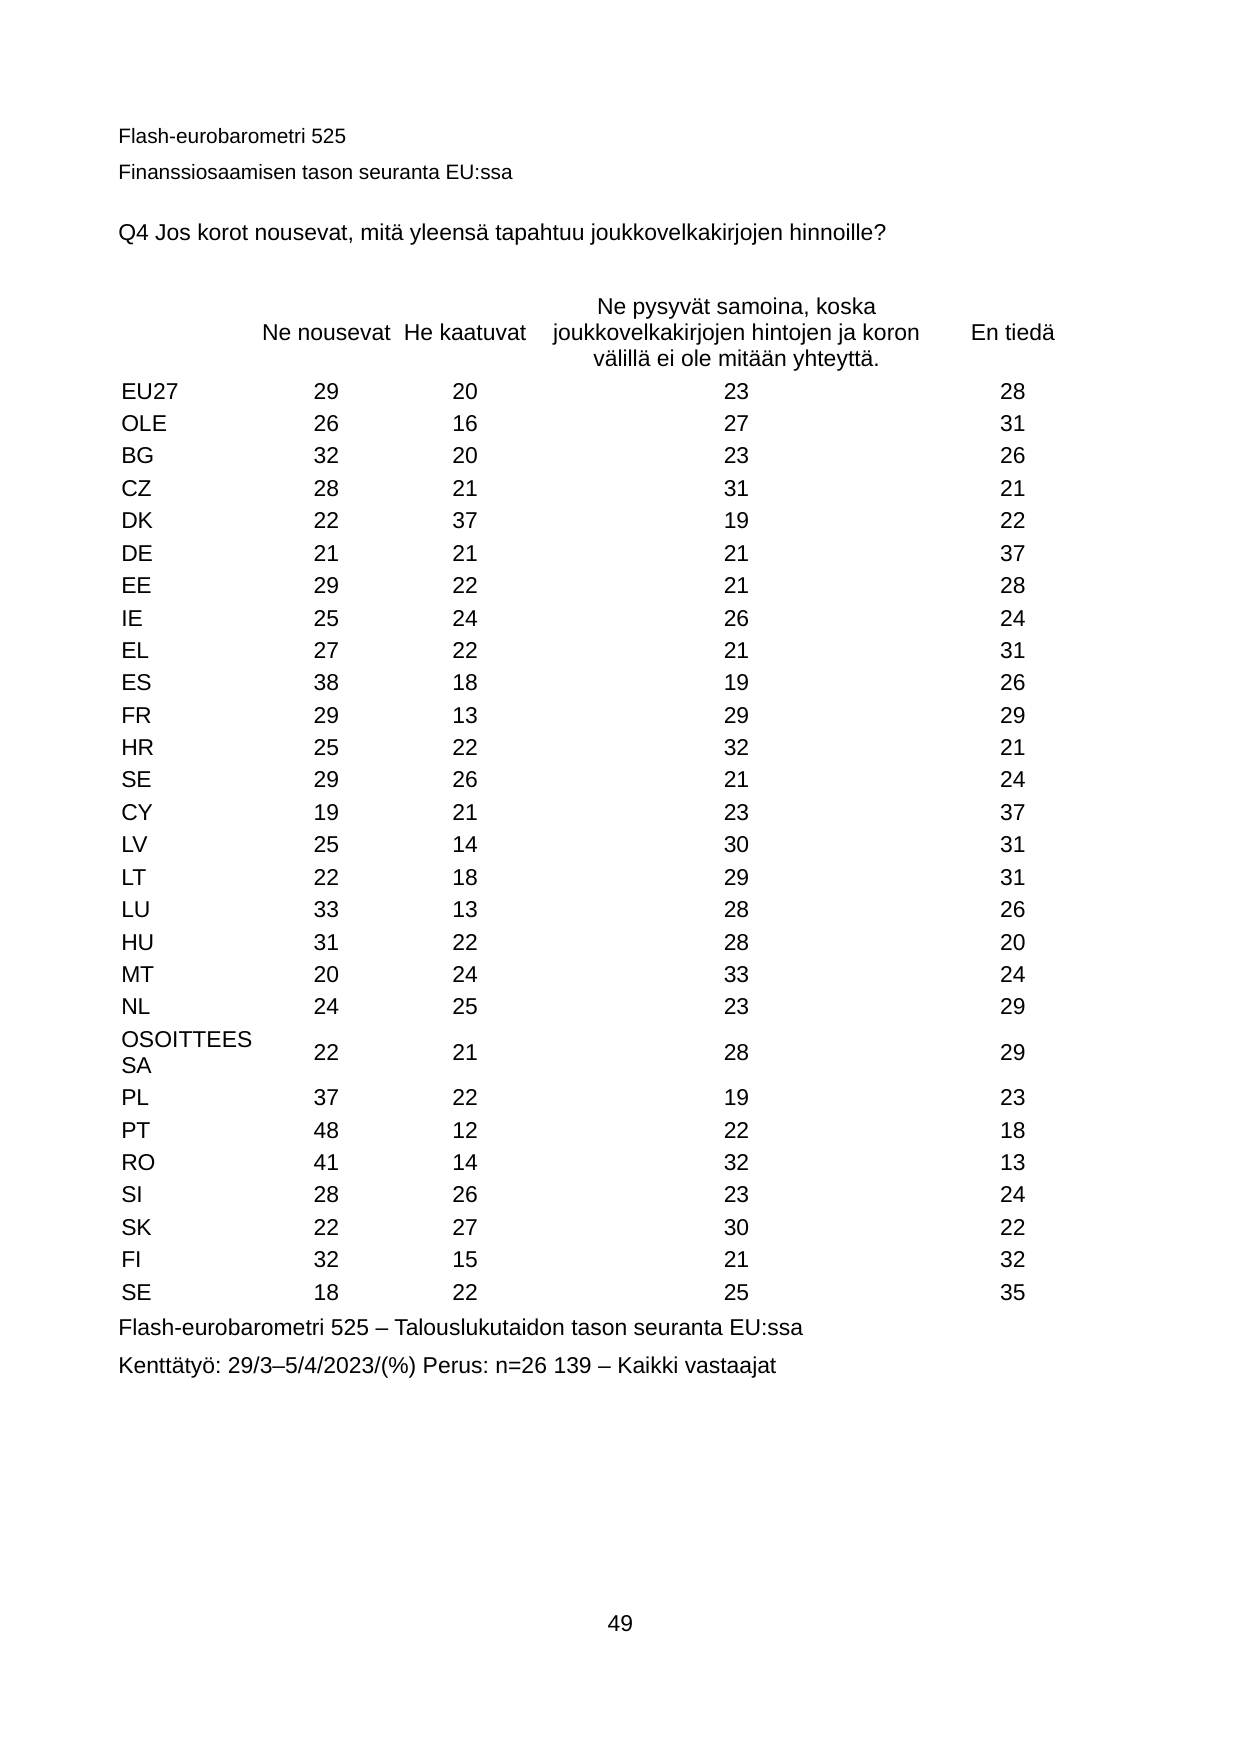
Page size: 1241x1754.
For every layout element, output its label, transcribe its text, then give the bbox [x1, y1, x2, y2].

table_cell 18 [257, 1276, 395, 1308]
table_cell 24 [395, 601, 534, 634]
table_cell 29 [534, 861, 938, 893]
table_cell 22 [395, 925, 534, 958]
table_cell 20 [395, 375, 534, 407]
table_cell 22 [395, 634, 534, 666]
table_cell 27 [257, 634, 395, 666]
table_cell 31 [939, 407, 1087, 439]
table_cell 37 [939, 537, 1087, 569]
table_cell 28 [257, 472, 395, 504]
table_header Ne pysyvät samoina, koska joukkovelkakirjojen hintojen ja koron välillä ei ole mitään yhteyttä. [534, 290, 938, 375]
table_cell 32 [534, 1146, 938, 1178]
table_cell SI [118, 1178, 257, 1211]
table_cell 23 [534, 1178, 938, 1211]
table_cell 35 [939, 1276, 1087, 1308]
table_cell 16 [395, 407, 534, 439]
table_cell 19 [534, 666, 938, 699]
table_cell 24 [395, 958, 534, 990]
table_cell EL [118, 634, 257, 666]
table_cell MT [118, 958, 257, 990]
table_cell 22 [939, 1211, 1087, 1243]
table_cell EU27 [118, 375, 257, 407]
table_cell 37 [939, 796, 1087, 828]
table_cell 23 [534, 796, 938, 828]
table_cell 31 [257, 925, 395, 958]
table_cell 21 [395, 537, 534, 569]
table_cell DE [118, 537, 257, 569]
table_cell 22 [395, 1081, 534, 1113]
table_cell SE [118, 1276, 257, 1308]
table_cell OSOITTEESSA [118, 1023, 257, 1081]
table_cell 23 [534, 375, 938, 407]
table_cell 29 [257, 699, 395, 731]
table_cell 18 [395, 861, 534, 893]
table_cell 13 [395, 893, 534, 925]
table_cell 33 [534, 958, 938, 990]
table_cell DK [118, 504, 257, 537]
table_cell 24 [939, 1178, 1087, 1211]
table_cell 14 [395, 1146, 534, 1178]
table_cell 28 [939, 569, 1087, 601]
table_cell 18 [395, 666, 534, 699]
table_cell 29 [939, 1023, 1087, 1081]
table_cell 19 [257, 796, 395, 828]
table_cell 28 [534, 1023, 938, 1081]
table_cell LT [118, 861, 257, 893]
table_cell 26 [939, 440, 1087, 472]
table_cell NL [118, 990, 257, 1023]
table_cell 22 [257, 1211, 395, 1243]
table_cell 27 [395, 1211, 534, 1243]
table_cell 13 [395, 699, 534, 731]
table_cell 19 [534, 1081, 938, 1113]
table_cell 37 [257, 1081, 395, 1113]
table_cell 20 [257, 958, 395, 990]
table_cell PT [118, 1114, 257, 1146]
table_cell 29 [534, 699, 938, 731]
table_cell 22 [395, 731, 534, 763]
table_cell 21 [534, 634, 938, 666]
table_cell 22 [257, 504, 395, 537]
table_cell 32 [534, 731, 938, 763]
table_cell 29 [257, 569, 395, 601]
table_cell 25 [257, 828, 395, 861]
table_cell 38 [257, 666, 395, 699]
table_cell 25 [257, 601, 395, 634]
table_cell 21 [939, 731, 1087, 763]
table_cell LV [118, 828, 257, 861]
table_cell 21 [395, 796, 534, 828]
table_cell 48 [257, 1114, 395, 1146]
table_cell CY [118, 796, 257, 828]
table_cell 31 [939, 861, 1087, 893]
table_cell 33 [257, 893, 395, 925]
table_cell FR [118, 699, 257, 731]
table_cell 28 [534, 893, 938, 925]
table_cell 21 [534, 569, 938, 601]
table_cell 26 [395, 764, 534, 796]
table_cell 29 [939, 990, 1087, 1023]
table_cell 27 [534, 407, 938, 439]
text Kenttätyö: 29/3–5/4/2023/(%) Perus: n=26 139 – Kaikki vastaajat [118, 1352, 1122, 1378]
table_cell 24 [257, 990, 395, 1023]
table_cell 26 [939, 893, 1087, 925]
table_cell 22 [395, 569, 534, 601]
table_cell 29 [257, 375, 395, 407]
text Q4 Jos korot nousevat, mitä yleensä tapahtuu joukkovelkakirjojen hinnoille? [118, 219, 1122, 246]
table_cell HU [118, 925, 257, 958]
table_cell RO [118, 1146, 257, 1178]
table_cell BG [118, 440, 257, 472]
table_cell 32 [939, 1243, 1087, 1276]
table_cell 26 [534, 601, 938, 634]
text Flash-eurobarometri 525 – Talouslukutaidon tason seuranta EU:ssa [118, 1314, 1122, 1340]
table_cell 32 [257, 440, 395, 472]
table_cell 30 [534, 1211, 938, 1243]
table_cell 29 [939, 699, 1087, 731]
table_cell FI [118, 1243, 257, 1276]
table_cell 21 [257, 537, 395, 569]
table_cell 23 [534, 990, 938, 1023]
table_cell 21 [534, 1243, 938, 1276]
table_cell 23 [939, 1081, 1087, 1113]
table_cell 26 [395, 1178, 534, 1211]
table_cell 21 [395, 472, 534, 504]
table_cell 25 [395, 990, 534, 1023]
table_cell 29 [257, 764, 395, 796]
table_cell 24 [939, 764, 1087, 796]
table_cell 21 [939, 472, 1087, 504]
table_cell 18 [939, 1114, 1087, 1146]
table_cell 22 [395, 1276, 534, 1308]
table_cell OLE [118, 407, 257, 439]
table_cell 22 [257, 861, 395, 893]
table_cell 41 [257, 1146, 395, 1178]
table_cell 26 [257, 407, 395, 439]
table_header En tiedä [939, 290, 1087, 375]
table_header He kaatuvat [395, 290, 534, 375]
table_cell SE [118, 764, 257, 796]
table_cell 22 [534, 1114, 938, 1146]
table_cell 20 [939, 925, 1087, 958]
table_cell 28 [939, 375, 1087, 407]
table_cell 28 [534, 925, 938, 958]
table_cell PL [118, 1081, 257, 1113]
table_cell 32 [257, 1243, 395, 1276]
table_cell 25 [257, 731, 395, 763]
table_cell 31 [534, 472, 938, 504]
table_cell 14 [395, 828, 534, 861]
table_cell 21 [534, 764, 938, 796]
table_cell ES [118, 666, 257, 699]
table_cell 12 [395, 1114, 534, 1146]
table_cell HR [118, 731, 257, 763]
table_cell 21 [395, 1023, 534, 1081]
table_header [118, 290, 257, 375]
table_cell 24 [939, 601, 1087, 634]
table_cell 20 [395, 440, 534, 472]
table_cell CZ [118, 472, 257, 504]
table_cell SK [118, 1211, 257, 1243]
table_cell 15 [395, 1243, 534, 1276]
table_cell IE [118, 601, 257, 634]
table_cell 22 [939, 504, 1087, 537]
table_cell 37 [395, 504, 534, 537]
table_cell 30 [534, 828, 938, 861]
table_cell 28 [257, 1178, 395, 1211]
table_header Ne nousevat [257, 290, 395, 375]
table_cell 22 [257, 1023, 395, 1081]
table_cell 26 [939, 666, 1087, 699]
table_cell 19 [534, 504, 938, 537]
table_cell 24 [939, 958, 1087, 990]
table_cell 23 [534, 440, 938, 472]
table_cell 13 [939, 1146, 1087, 1178]
table_cell 31 [939, 634, 1087, 666]
table_cell LU [118, 893, 257, 925]
table_cell 25 [534, 1276, 938, 1308]
table_cell 31 [939, 828, 1087, 861]
table_cell EE [118, 569, 257, 601]
table_cell 21 [534, 537, 938, 569]
